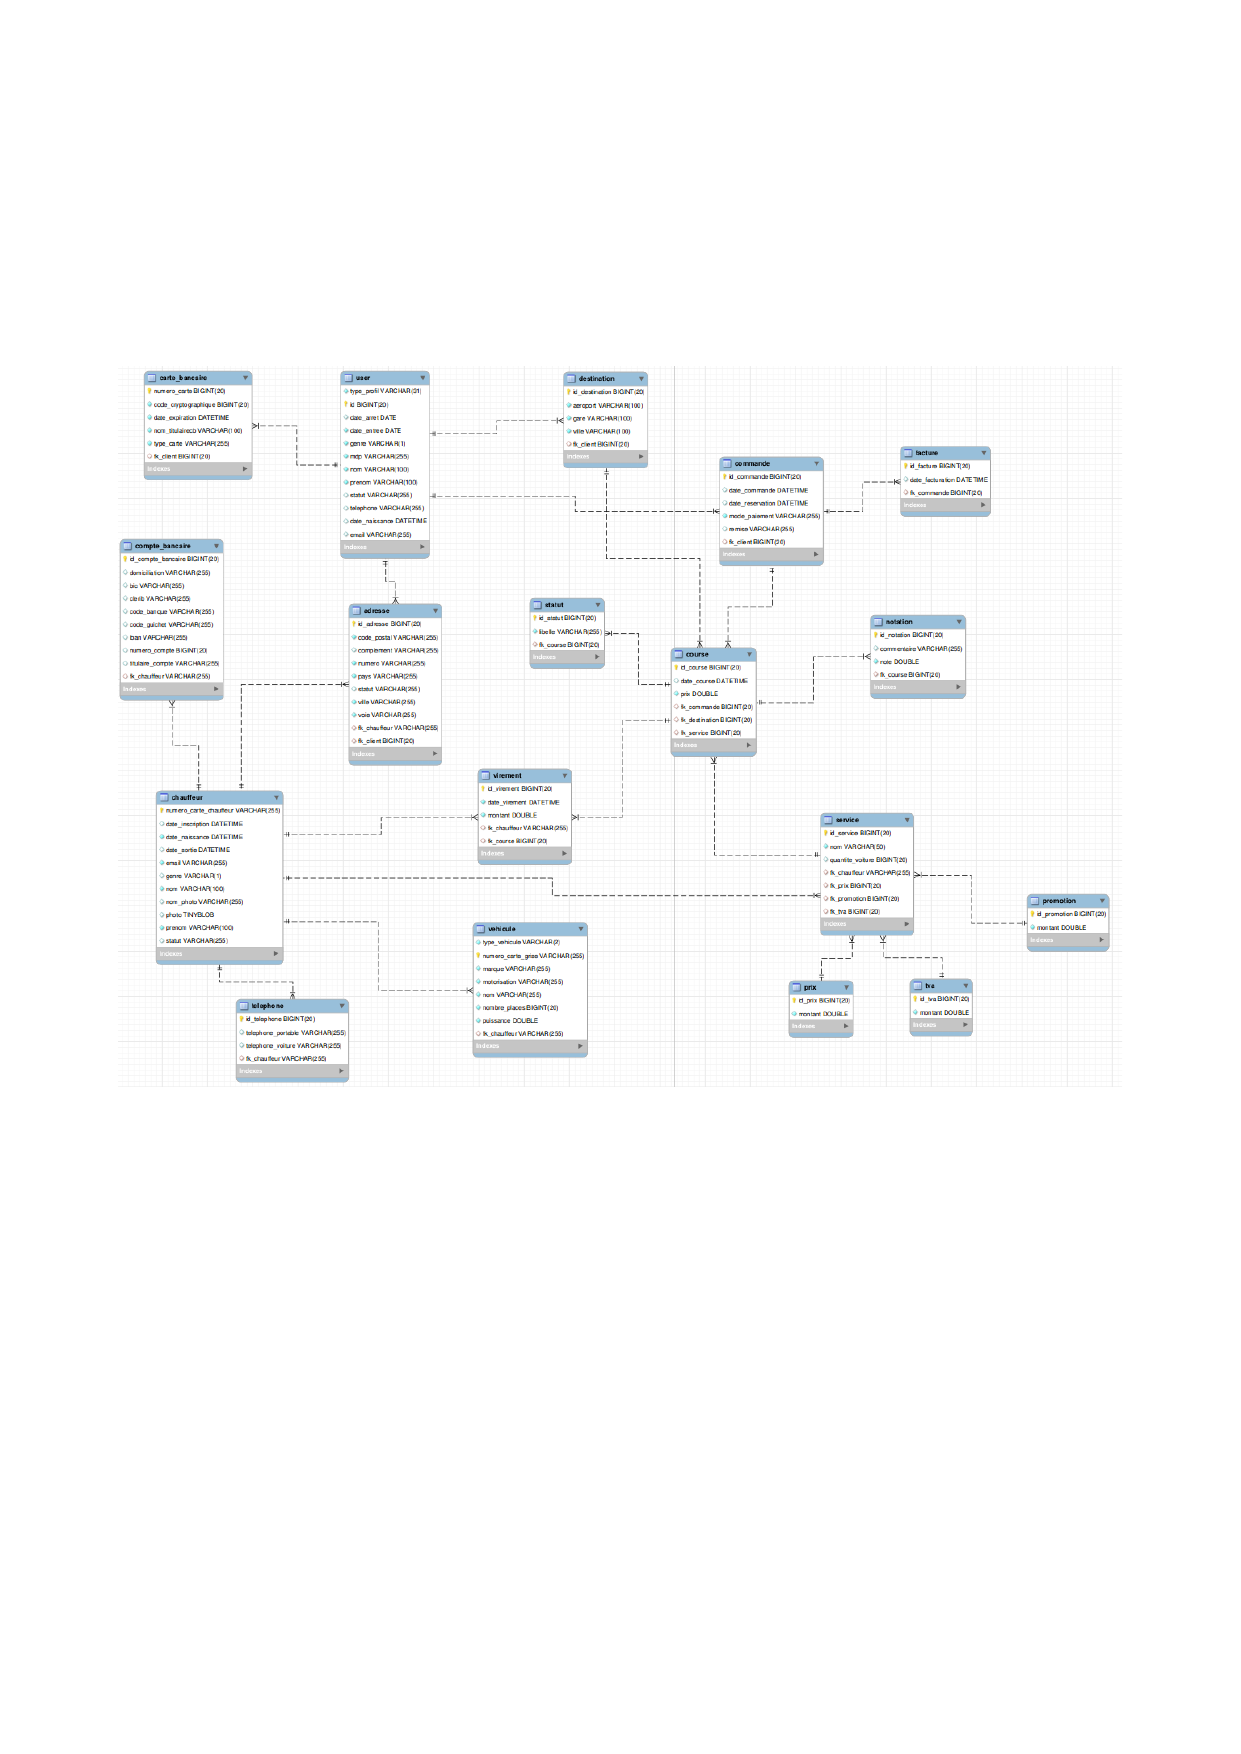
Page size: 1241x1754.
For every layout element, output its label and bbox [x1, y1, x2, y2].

picture [118, 366, 1123, 1087]
